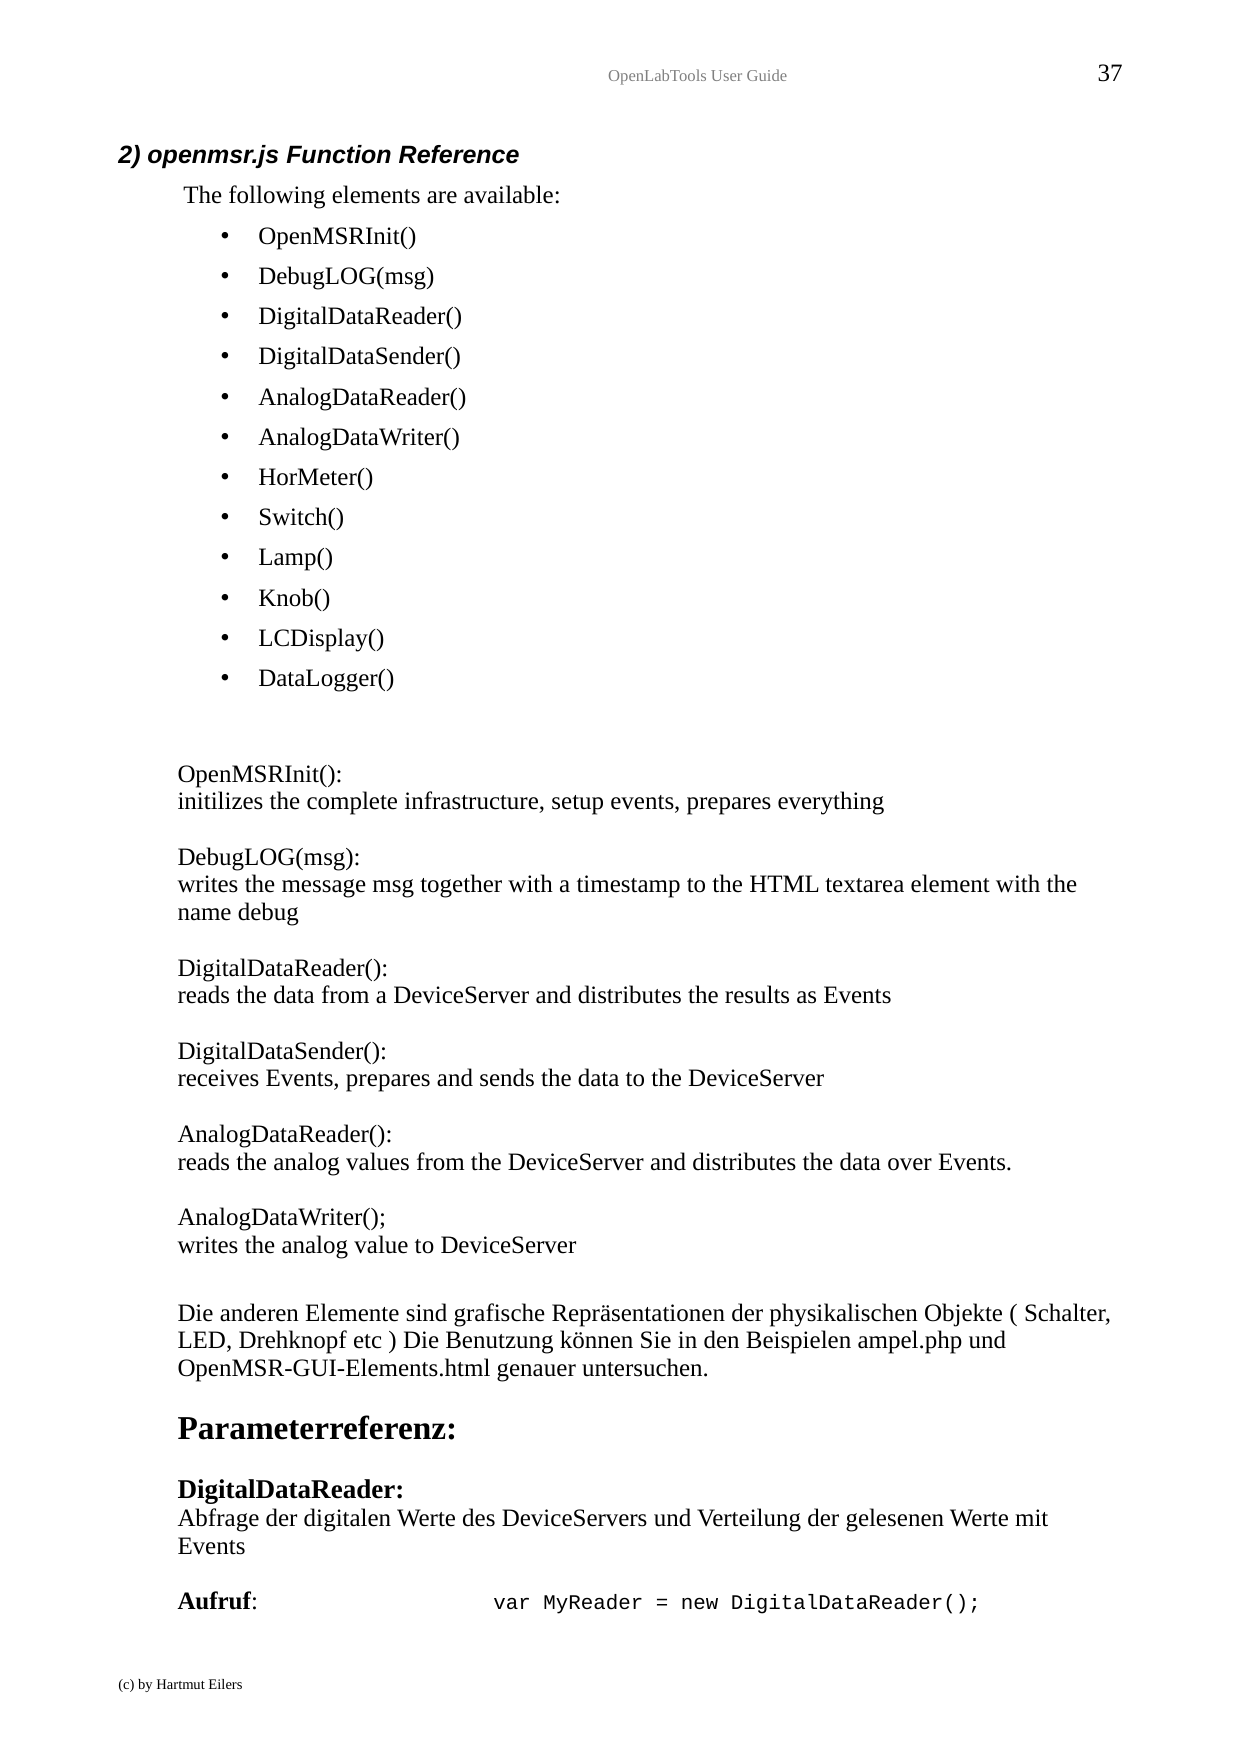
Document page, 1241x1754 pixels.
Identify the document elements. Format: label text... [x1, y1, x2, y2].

list DebugLOG(msg) [221, 262, 1122, 290]
list OpenMSRInit() [221, 222, 1122, 249]
list LCDisplay() [221, 624, 1122, 652]
list Switch() [221, 503, 1122, 531]
list DigitalDataSender() [221, 342, 1122, 370]
list HorMeter() [221, 463, 1122, 491]
list DigitalDataReader() [221, 302, 1122, 330]
list Knob() [221, 584, 1122, 611]
list AnalogDataWriter() [221, 423, 1122, 451]
list DataLogger() [221, 664, 1122, 692]
subtitle 2) openmsr.js Function Reference [118, 141, 1122, 169]
list AnalogDataReader() [221, 383, 1122, 410]
text OpenMSRInit(): initilizes the complete infrastructure, setup events, prepares everything DebugLOG(msg): writes the message msg together with a timestamp to the HTML textarea element with the name debug DigitalDataReader(): reads the data from a DeviceServer and distributes the results as Events DigitalDataSender(): receives Events, prepares and sends the data to the DeviceServer AnalogDataReader(): reads the analog values from the DeviceServer and distributes the data over Events. AnalogDataWriter(); writes the analog value to DeviceServer [177, 704, 1122, 1286]
list Lamp() [221, 543, 1122, 571]
text The following elements are available: [183, 182, 1122, 209]
text Die anderen Elemente sind grafische Repräsentationen der physikalischen Objekte ( Schalter, LED, Drehknopf etc ) Die Benutzung können Sie in den Beispielen ampel.php und OpenMSR-GUI-Elements.html genauer untersuchen. Parameterreferenz: DigitalDataReader: Abfrage der digitalen Werte des DeviceServers und Verteilung der gelesenen Werte mit Events Aufruf: var MyReader = new DigitalDataReader(); [177, 1299, 1122, 1616]
